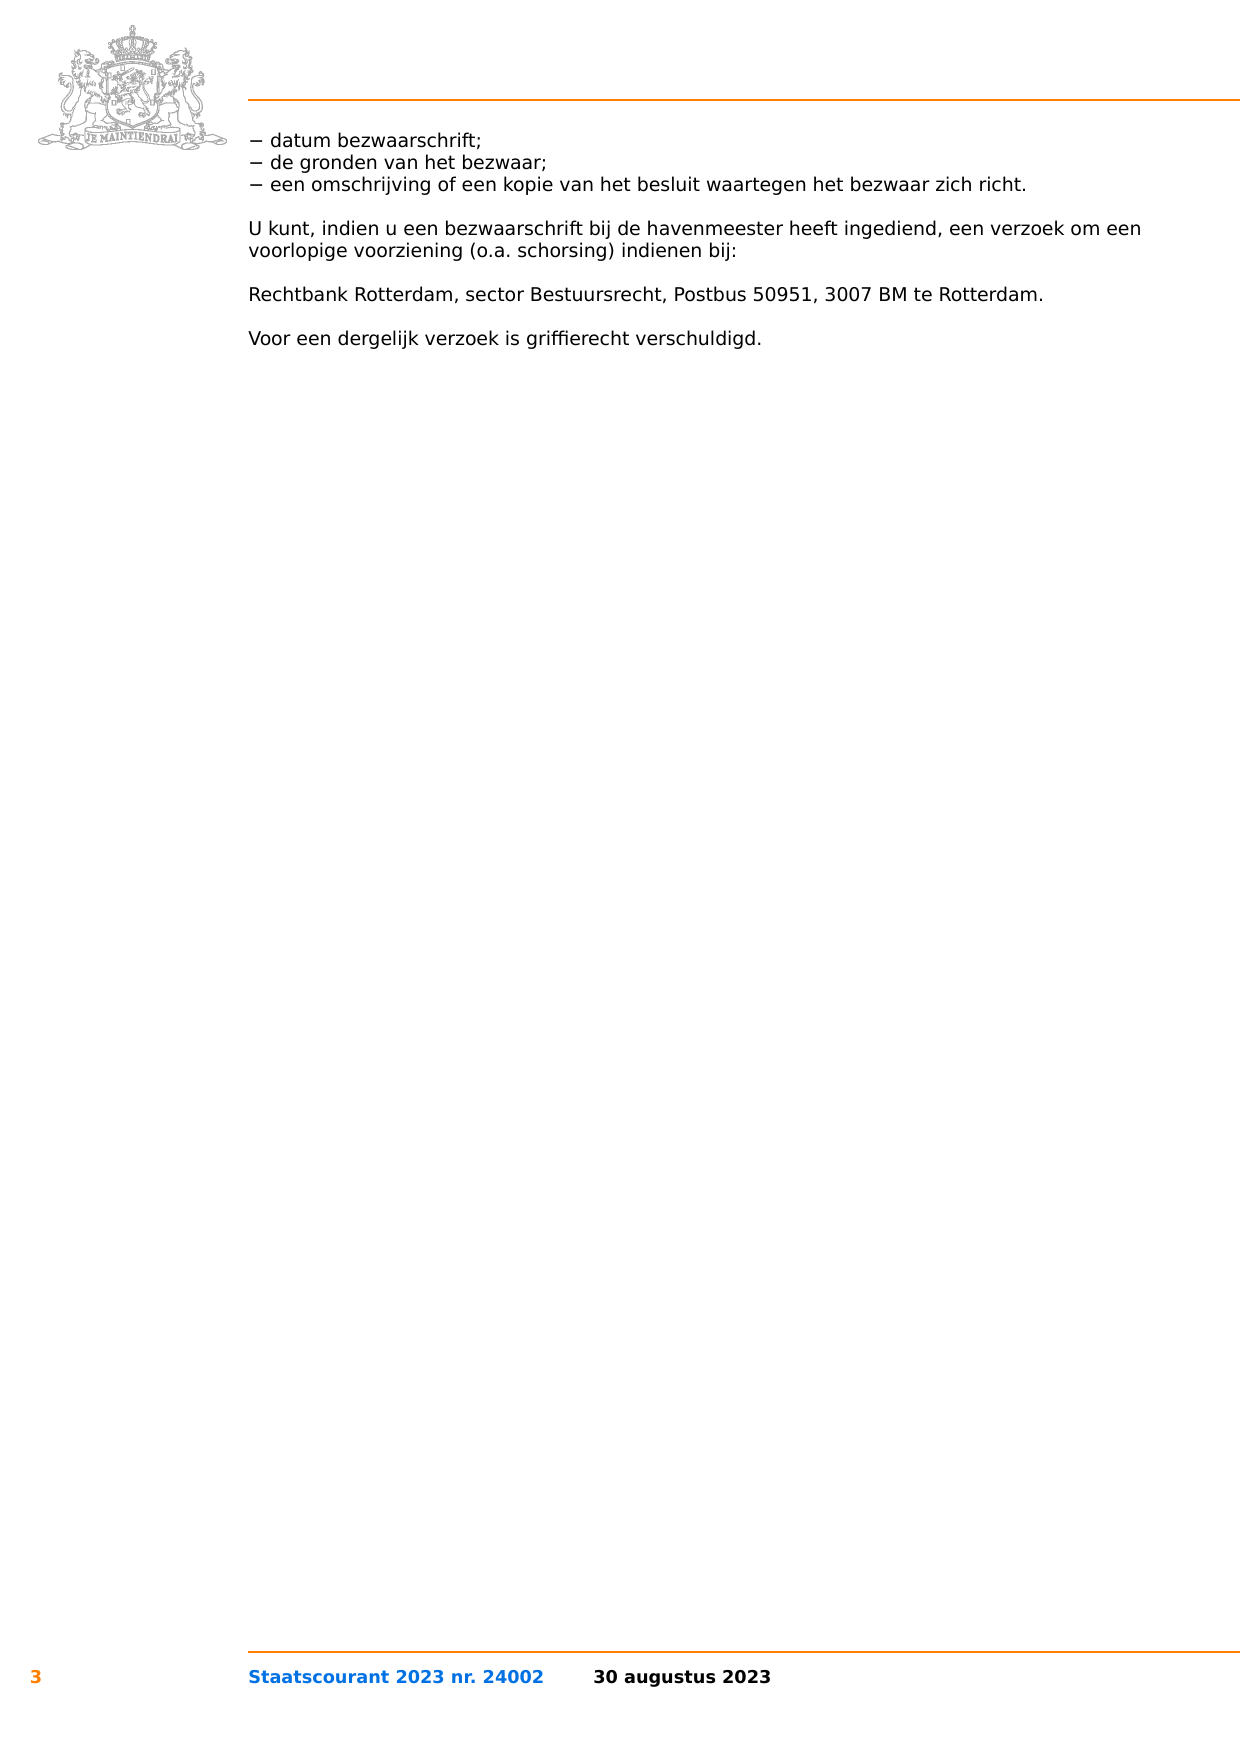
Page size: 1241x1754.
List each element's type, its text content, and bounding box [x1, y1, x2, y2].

text Voor een dergelijk verzoek is griffierecht verschuldigd. [248, 327, 1163, 349]
text − een omschrijving of een kopie van het besluit waartegen het bezwaar zich richt. [248, 174, 1163, 196]
text U kunt, indien u een bezwaarschrift bij de havenmeester heeft ingediend, een verzoek om een voorlopige voorziening (o.a. schorsing) indienen bij: [248, 218, 1163, 262]
picture [38, 25, 227, 150]
text Rechtbank Rotterdam, sector Bestuursrecht, Postbus 50951, 3007 BM te Rotterdam. [248, 283, 1163, 306]
text − de gronden van het bezwaar; [248, 152, 1163, 174]
text − datum bezwaarschrift; [248, 130, 1163, 152]
